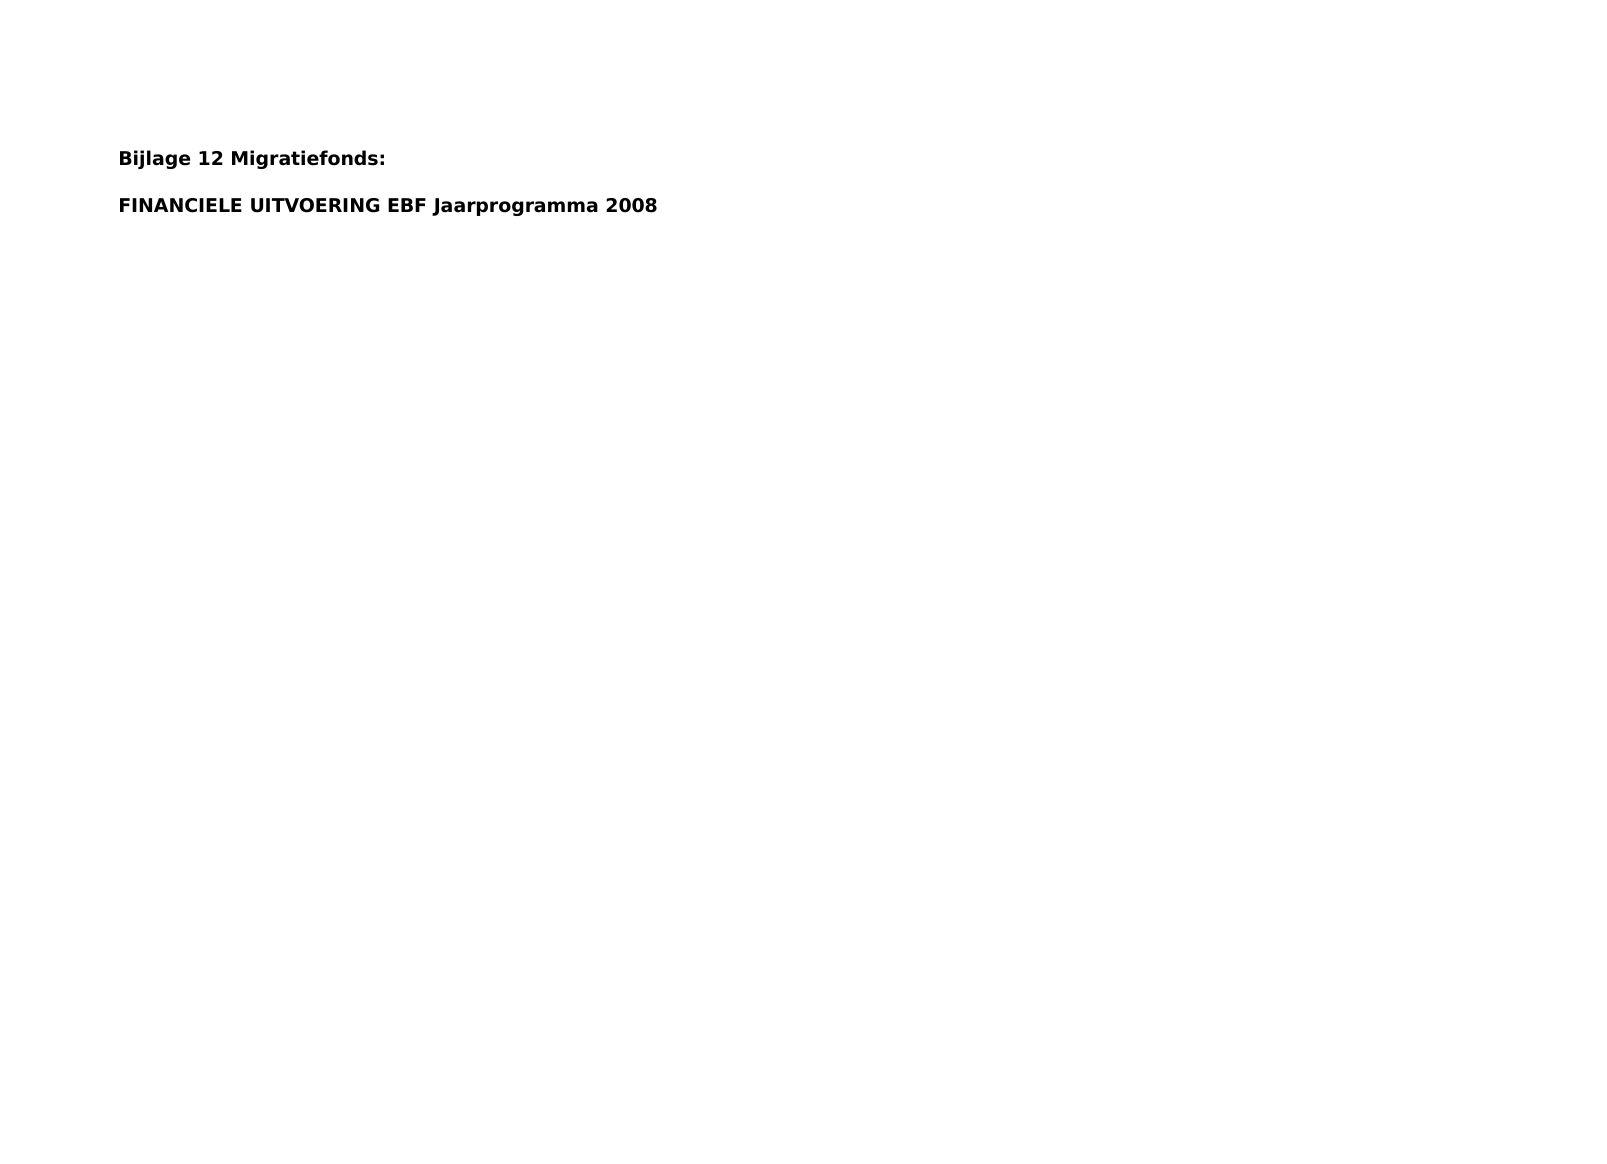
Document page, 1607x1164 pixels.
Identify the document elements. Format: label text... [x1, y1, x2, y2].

subtitle Bijlage 12 Migratiefonds: [118, 148, 1488, 170]
subtitle FINANCIELE UITVOERING EBF Jaarprogramma 2008 [118, 195, 1488, 217]
